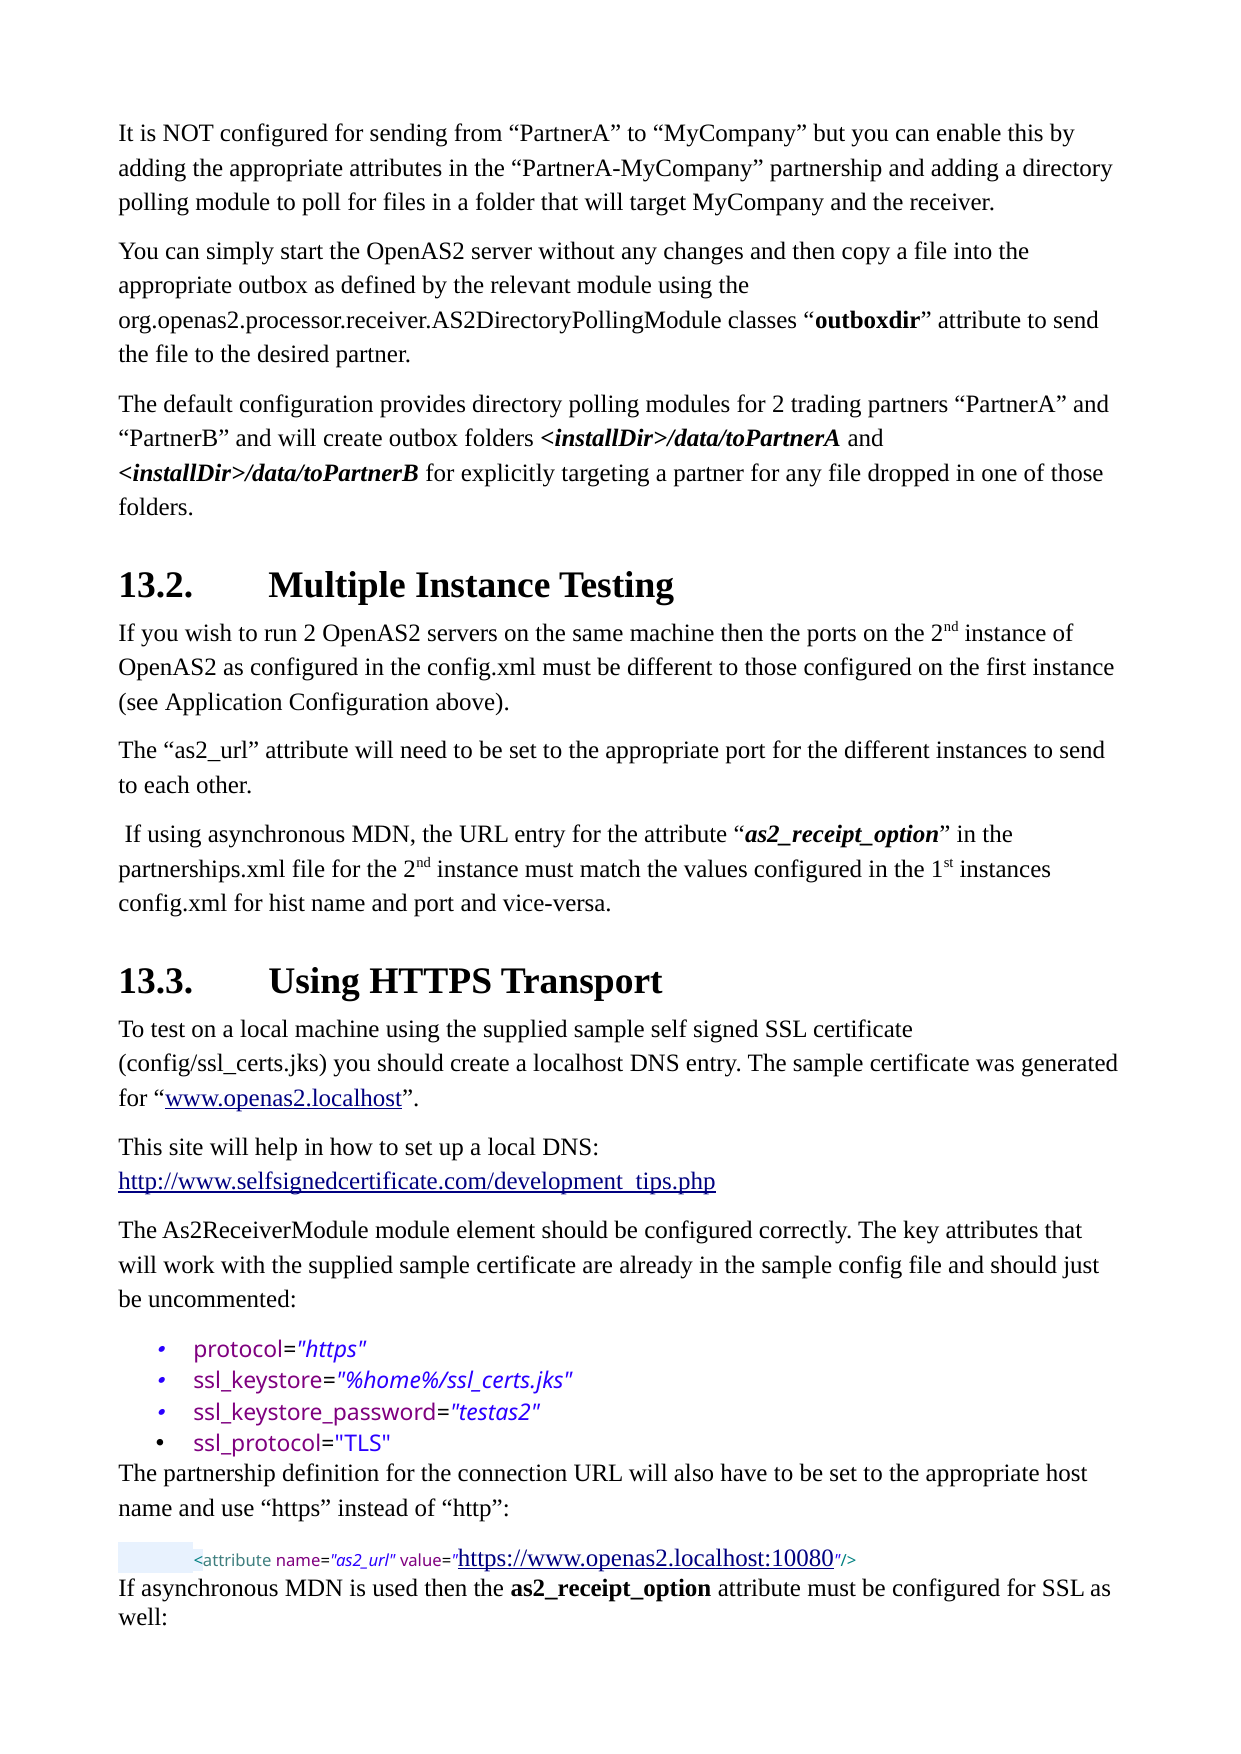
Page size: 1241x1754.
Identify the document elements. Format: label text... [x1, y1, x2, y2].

list protocol="https" [156, 1333, 1122, 1364]
list ssl_keystore="%home%/ssl_certs.jks" [156, 1364, 1122, 1396]
list ssl_keystore_password="testas2" [156, 1396, 1122, 1427]
text The default configuration provides directory polling modules for 2 trading partners “PartnerA” and “PartnerB” and will create outbox folders <installDir>/data/toPartnerA and <installDir>/data/toPartnerB for explicitly targeting a partner for any file dropped in one of those folders. [118, 389, 1122, 521]
subtitle Using HTTPS Transport [118, 958, 1122, 1001]
subtitle Multiple Instance Testing [118, 562, 1122, 605]
text You can simply start the OpenAS2 server without any changes and then copy a file into the appropriate outbox as defined by the relevant module using the org.openas2.processor.receiver.AS2DirectoryPollingModule classes “outboxdir” attribute to send the file to the desired partner. [118, 236, 1122, 368]
text If you wish to run 2 OpenAS2 servers on the same machine then the ports on the 2nd instance of OpenAS2 as configured in the config.xml must be different to those configured on the first instance (see Application Configuration above). [118, 618, 1122, 715]
text <attribute name="as2_url" value="https://www.openas2.localhost:10080"/> [118, 1542, 1122, 1573]
text If using asynchronous MDN, the URL entry for the attribute “as2_receipt_option” in the partnerships.xml file for the 2nd instance must match the values configured in the 1st instances config.xml for hist name and port and vice-versa. [118, 819, 1122, 917]
text The partnership definition for the connection URL will also have to be set to the appropriate host name and use “https” instead of “http”: [118, 1458, 1122, 1521]
text To test on a local machine using the supplied sample self signed SSL certificate (config/ssl_certs.jks) you should create a localhost DNS entry. The sample certificate was generated for “www.openas2.localhost”. [118, 1014, 1122, 1111]
text If asynchronous MDN is used then the as2_receipt_option attribute must be configured for SSL as well: [118, 1573, 1122, 1631]
text The As2ReceiverModule module element should be configured correctly. The key attributes that will work with the supplied sample certificate are already in the sample config file and should just be uncommented: [118, 1215, 1122, 1313]
list ssl_protocol="TLS" [156, 1427, 1122, 1458]
text It is NOT configured for sending from “PartnerA” to “MyCompany” but you can enable this by adding the appropriate attributes in the “PartnerA-MyCompany” partnership and adding a directory polling module to poll for files in a folder that will target MyCompany and the receiver. [118, 118, 1122, 216]
text This site will help in how to set up a local DNS: http://www.selfsignedcertificate.com/development_tips.php [118, 1132, 1122, 1195]
text The “as2_url” attribute will need to be set to the appropriate port for the different instances to send to each other. [118, 736, 1122, 799]
